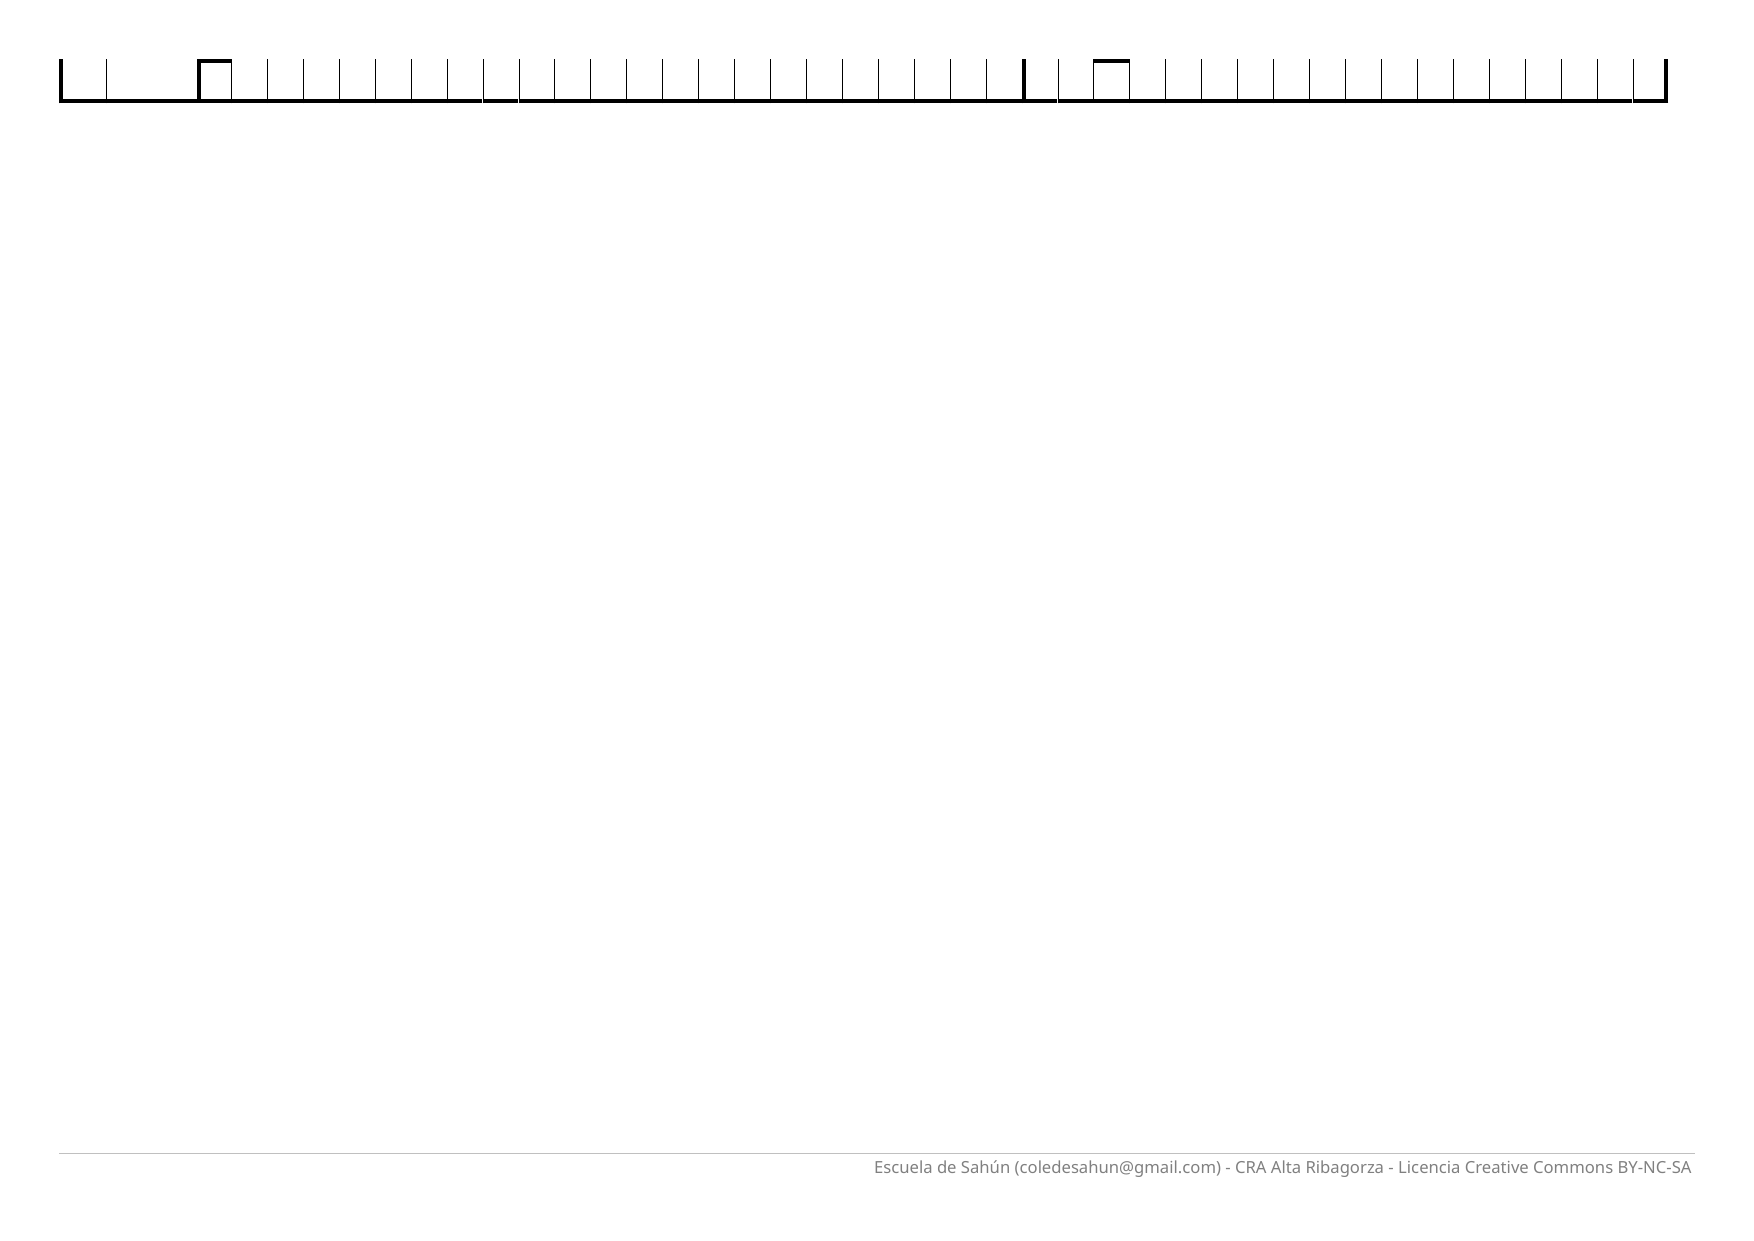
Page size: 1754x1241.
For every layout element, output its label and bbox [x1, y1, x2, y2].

table_cell [1026, 59, 1057, 99]
table_cell [107, 59, 197, 99]
table_cell [1382, 59, 1417, 99]
table_cell [915, 59, 950, 99]
table_cell [63, 59, 106, 99]
table_cell [1490, 59, 1525, 99]
table_cell [1130, 59, 1165, 99]
table_cell [555, 59, 590, 99]
table_cell [1202, 59, 1237, 99]
table_cell [232, 59, 267, 99]
table_cell [987, 59, 1022, 99]
table_cell [1310, 59, 1345, 99]
table_cell [591, 59, 626, 99]
table_cell [807, 59, 842, 99]
table_cell [735, 59, 770, 99]
table_cell [1526, 59, 1561, 99]
table_cell [1346, 59, 1381, 99]
table_cell [663, 59, 698, 99]
table_cell [201, 63, 231, 99]
table_cell [843, 59, 878, 99]
table_cell [1166, 59, 1201, 99]
table_cell [1562, 59, 1597, 99]
table_cell [448, 59, 482, 99]
table_cell [699, 59, 734, 99]
table_cell [1059, 59, 1093, 99]
table_cell [1274, 59, 1309, 99]
table_cell [304, 59, 339, 99]
table_cell [412, 59, 447, 99]
table_cell [951, 59, 986, 99]
table_cell [1094, 63, 1129, 99]
table_cell [879, 59, 914, 99]
table_cell [376, 59, 411, 99]
table_cell [340, 59, 375, 99]
table_cell [771, 59, 806, 99]
table_cell [268, 59, 303, 99]
table_cell [1634, 59, 1664, 99]
table_cell [627, 59, 662, 99]
table_cell [484, 59, 518, 99]
table_cell [1454, 59, 1489, 99]
table_cell [1598, 59, 1632, 99]
table_cell [1238, 59, 1273, 99]
table_cell [520, 59, 554, 99]
table_cell [1418, 59, 1453, 99]
